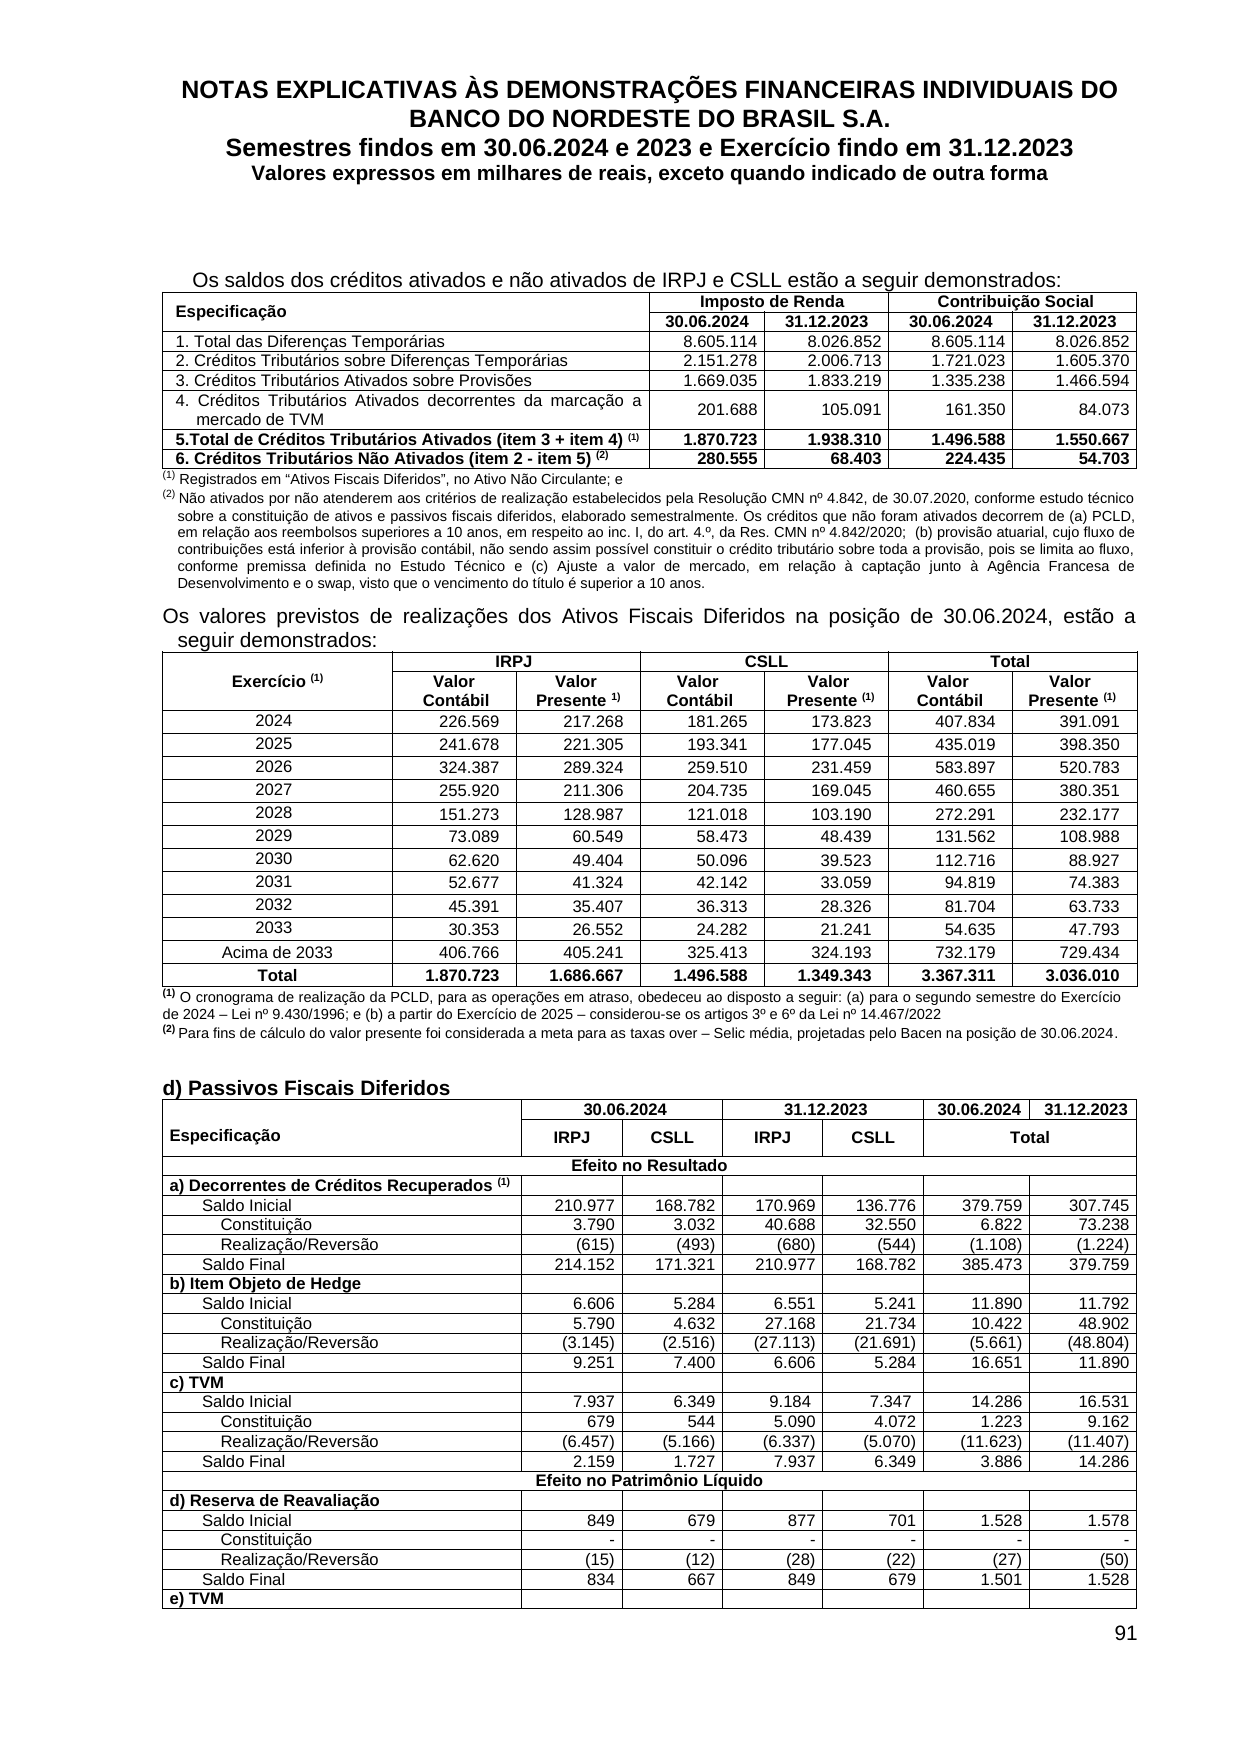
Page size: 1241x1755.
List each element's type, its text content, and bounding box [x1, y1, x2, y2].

list Passivos Fiscais Diferidos [162, 1075, 1137, 1099]
table_cell 211.306 [517, 780, 640, 802]
table_cell [522, 1590, 622, 1608]
table_cell 30.06.2024 [650, 313, 764, 331]
table_cell CSLL [823, 1120, 923, 1156]
table_cell 50.096 [641, 849, 764, 871]
table_cell 108.988 [1013, 826, 1137, 848]
table_cell 667 [623, 1570, 722, 1589]
table_cell Total [163, 964, 392, 986]
table_cell 1.578 [1030, 1511, 1136, 1529]
table_cell 103.190 [765, 803, 888, 825]
table_cell d) Reserva de Reavaliação [163, 1491, 521, 1510]
table_cell 48.902 [1030, 1314, 1136, 1333]
table_cell 5.241 [823, 1294, 923, 1313]
table_cell Constituição [163, 1531, 521, 1549]
table_cell 62.620 [393, 849, 516, 871]
table_cell 45.391 [393, 895, 516, 917]
table_cell (5.661) [924, 1334, 1029, 1352]
table_cell Saldo Final [163, 1570, 521, 1589]
table_cell 11.890 [1030, 1354, 1136, 1372]
table_cell (28) [723, 1550, 822, 1569]
table_cell 58.473 [641, 826, 764, 848]
table_cell 6.606 [522, 1294, 622, 1313]
table_cell [924, 1491, 1029, 1510]
table_cell 407.834 [889, 711, 1012, 733]
table_cell (5.070) [823, 1432, 923, 1451]
table_cell 1. Total das Diferenças Temporárias [163, 332, 649, 351]
table_cell 9.162 [1030, 1413, 1136, 1431]
table_cell [522, 1491, 622, 1510]
table_cell [823, 1176, 923, 1195]
table_cell 255.920 [393, 780, 516, 802]
table_cell 88.927 [1013, 849, 1137, 871]
table_cell [823, 1491, 923, 1510]
table_cell 679 [623, 1511, 722, 1529]
table_cell Saldo Inicial [163, 1294, 521, 1313]
table_cell 8.605.114 [650, 332, 764, 351]
table_cell 217.268 [517, 711, 640, 733]
table_cell 81.704 [889, 895, 1012, 917]
table_cell 161.350 [889, 391, 1012, 429]
table_cell CSLL [623, 1120, 722, 1156]
table_header Total [889, 653, 1137, 671]
table_cell 31.12.2023 [1013, 313, 1136, 331]
table_cell 732.179 [889, 941, 1012, 963]
table_cell [522, 1275, 622, 1293]
table_cell 849 [723, 1570, 822, 1589]
table_cell b) Item Objeto de Hedge [163, 1275, 521, 1293]
text Os saldos dos créditos ativados e não ativados de IRPJ e CSLL estão a seguir demonstrados: [192, 268, 1137, 292]
table_cell 1.528 [1030, 1570, 1136, 1589]
table_cell [723, 1590, 822, 1608]
text (1) Registrados em “Ativos Fiscais Diferidos”, no Ativo Não Circulante; e [162, 469, 1137, 488]
table_cell [823, 1590, 923, 1608]
table_cell 33.059 [765, 872, 888, 894]
text Os valores previstos de realizações dos Ativos Fiscais Diferidos na posição de 30.06.2024, estão a seguir demonstrados: [162, 603, 1137, 651]
table_cell 7.400 [623, 1354, 722, 1372]
table_cell 834 [522, 1570, 622, 1589]
table_cell (6.457) [522, 1432, 622, 1451]
table_cell 583.897 [889, 757, 1012, 779]
table_cell 1.833.219 [765, 371, 888, 390]
table_cell [723, 1176, 822, 1195]
table_cell 2026 [163, 757, 392, 779]
table_cell (3.145) [522, 1334, 622, 1352]
table_cell 1.496.588 [641, 964, 764, 986]
table_cell 8.026.852 [1013, 332, 1136, 351]
table_cell 259.510 [641, 757, 764, 779]
table_cell 210.977 [723, 1255, 822, 1274]
table_cell 121.018 [641, 803, 764, 825]
table_cell Saldo Final [163, 1255, 521, 1274]
table_cell Acima de 2033 [163, 941, 392, 963]
table_cell 1.501 [924, 1570, 1029, 1589]
table_cell 1.870.723 [650, 430, 764, 449]
table_cell 2030 [163, 849, 392, 871]
table_cell (48.804) [1030, 1334, 1136, 1352]
table_cell 2.159 [522, 1452, 622, 1471]
table_cell Saldo Final [163, 1354, 521, 1372]
table_cell 169.045 [765, 780, 888, 802]
table_cell 324.387 [393, 757, 516, 779]
table_cell 679 [522, 1413, 622, 1431]
table_cell 73.238 [1030, 1216, 1136, 1234]
table_cell Efeito no Resultado [163, 1157, 1136, 1175]
table_cell (22) [823, 1550, 923, 1569]
table_cell 201.688 [650, 391, 764, 429]
table_cell [623, 1491, 722, 1510]
table_cell 398.350 [1013, 734, 1137, 756]
table_cell 701 [823, 1511, 923, 1529]
text (1) O cronograma de realização da PCLD, para as operações em atraso, obedeceu ao disposto a seguir: (a) para o segundo semestre do Exercício de 2024 – Lei nº 9.430/1996; e (b) a partir do Exercício de 2025 – considerou-se os artigos 3º e 6º da Lei nº 14.467/2022 [162, 987, 1123, 1023]
table_cell 4.632 [623, 1314, 722, 1333]
table_cell (493) [623, 1235, 722, 1254]
table_cell Constituição [163, 1413, 521, 1431]
table_cell (680) [723, 1235, 822, 1254]
table_cell [623, 1275, 722, 1293]
table_cell [823, 1373, 923, 1392]
table_cell 131.562 [889, 826, 1012, 848]
table_cell 3.036.010 [1013, 964, 1137, 986]
table_cell 60.549 [517, 826, 640, 848]
table_header CSLL [641, 653, 888, 671]
table_cell (5.166) [623, 1432, 722, 1451]
table_cell 460.655 [889, 780, 1012, 802]
table_cell 3.886 [924, 1452, 1029, 1471]
table_cell 11.890 [924, 1294, 1029, 1313]
table_cell 31.12.2023 [765, 313, 888, 331]
table_cell 3. Créditos Tributários Ativados sobre Provisões [163, 371, 649, 390]
table_cell 26.552 [517, 918, 640, 940]
table_header IRPJ [393, 653, 640, 671]
table_cell 405.241 [517, 941, 640, 963]
table_cell 4. Créditos Tributários Ativados decorrentes da marcação a mercado de TVM [163, 391, 649, 429]
table_cell 380.351 [1013, 780, 1137, 802]
table_cell 74.383 [1013, 872, 1137, 894]
table_cell 307.745 [1030, 1196, 1136, 1214]
table_cell [924, 1275, 1029, 1293]
table_cell 226.569 [393, 711, 516, 733]
table_cell [623, 1176, 722, 1195]
table_cell (27.113) [723, 1334, 822, 1352]
table_cell 27.168 [723, 1314, 822, 1333]
table_cell 214.152 [522, 1255, 622, 1274]
text (2) Para fins de cálculo do valor presente foi considerada a meta para as taxas over – Selic média, projetadas pelo Bacen na posição de 30.06.2024. [162, 1023, 1123, 1042]
table_cell 2.151.278 [650, 352, 764, 370]
table_cell 168.782 [823, 1255, 923, 1274]
table_cell 2025 [163, 734, 392, 756]
table_cell 8.605.114 [889, 332, 1012, 351]
table_cell [623, 1590, 722, 1608]
table_cell 47.793 [1013, 918, 1137, 940]
table_cell (21.691) [823, 1334, 923, 1352]
table_cell 3.367.311 [889, 964, 1012, 986]
table_header 30.06.2024 [924, 1100, 1029, 1119]
table_cell 9.184 [723, 1393, 822, 1411]
table_cell 68.403 [765, 450, 888, 468]
table_cell 2028 [163, 803, 392, 825]
table_cell [723, 1275, 822, 1293]
table_cell 40.688 [723, 1216, 822, 1234]
table_cell 151.273 [393, 803, 516, 825]
table_cell 94.819 [889, 872, 1012, 894]
table_cell 30.353 [393, 918, 516, 940]
table_cell 73.089 [393, 826, 516, 848]
table_cell - [1030, 1531, 1136, 1549]
table_cell 224.435 [889, 450, 1012, 468]
table_cell 385.473 [924, 1255, 1029, 1274]
table_cell 39.523 [765, 849, 888, 871]
table_cell 36.313 [641, 895, 764, 917]
table_cell 406.766 [393, 941, 516, 963]
table_cell [924, 1590, 1029, 1608]
table_cell 9.251 [522, 1354, 622, 1372]
table_cell 1.721.023 [889, 352, 1012, 370]
table_cell 1.669.035 [650, 371, 764, 390]
table_cell 177.045 [765, 734, 888, 756]
table_cell 24.282 [641, 918, 764, 940]
table_cell 21.241 [765, 918, 888, 940]
table_cell [1030, 1590, 1136, 1608]
table_cell 2024 [163, 711, 392, 733]
table_cell [1030, 1373, 1136, 1392]
table_cell [723, 1373, 822, 1392]
table_cell 6. Créditos Tributários Não Ativados (item 2 - item 5) (2) [163, 450, 649, 468]
table_cell 325.413 [641, 941, 764, 963]
table_cell 391.091 [1013, 711, 1137, 733]
table_cell 5.Total de Créditos Tributários Ativados (item 3 + item 4) (1) [163, 430, 649, 449]
table_cell 32.550 [823, 1216, 923, 1234]
table_cell (6.337) [723, 1432, 822, 1451]
table_cell Especificação [163, 1119, 521, 1156]
table_cell Saldo Inicial [163, 1196, 521, 1214]
table_cell 7.937 [723, 1452, 822, 1471]
table_cell 232.177 [1013, 803, 1137, 825]
table_cell 10.422 [924, 1314, 1029, 1333]
table_cell 16.651 [924, 1354, 1029, 1372]
table_cell - [723, 1531, 822, 1549]
table_cell 1.466.594 [1013, 371, 1136, 390]
table_cell 1.727 [623, 1452, 722, 1471]
table_cell 170.969 [723, 1196, 822, 1214]
table_header 31.12.2023 [723, 1100, 923, 1119]
table_cell 289.324 [517, 757, 640, 779]
table_cell 6.349 [623, 1393, 722, 1411]
table_cell Valor Contábil [393, 672, 516, 710]
table_cell 280.555 [650, 450, 764, 468]
table_cell 5.284 [823, 1354, 923, 1372]
table_cell IRPJ [723, 1120, 822, 1156]
table_cell [1030, 1176, 1136, 1195]
table_cell (1.224) [1030, 1235, 1136, 1254]
table_cell 435.019 [889, 734, 1012, 756]
table_cell Valor Presente 1) [517, 672, 640, 710]
table_cell 3.790 [522, 1216, 622, 1234]
table_cell Efeito no Patrimônio Líquido [163, 1472, 1136, 1490]
table_cell 6.551 [723, 1294, 822, 1313]
table_cell 28.326 [765, 895, 888, 917]
table_cell 729.434 [1013, 941, 1137, 963]
table_cell 112.716 [889, 849, 1012, 871]
table_cell 1.686.667 [517, 964, 640, 986]
table_cell 52.677 [393, 872, 516, 894]
table_cell (50) [1030, 1550, 1136, 1569]
table_cell [522, 1176, 622, 1195]
table_cell 2032 [163, 895, 392, 917]
table_cell 63.733 [1013, 895, 1137, 917]
table_cell 241.678 [393, 734, 516, 756]
table_header Contribuição Social [889, 293, 1136, 311]
table_cell 1.605.370 [1013, 352, 1136, 370]
table_cell IRPJ [522, 1120, 622, 1156]
table_cell [823, 1275, 923, 1293]
table_cell (12) [623, 1550, 722, 1569]
table_cell 2027 [163, 780, 392, 802]
table_cell (15) [522, 1550, 622, 1569]
table_cell Realização/Reversão [163, 1550, 521, 1569]
table_cell 16.531 [1030, 1393, 1136, 1411]
table_cell 379.759 [924, 1196, 1029, 1214]
table_cell 2.006.713 [765, 352, 888, 370]
table_cell 877 [723, 1511, 822, 1529]
table_cell 11.792 [1030, 1294, 1136, 1313]
table_cell 6.822 [924, 1216, 1029, 1234]
table_cell Valor Presente (1) [765, 672, 888, 710]
table_cell 8.026.852 [765, 332, 888, 351]
table_cell Valor Presente (1) [1013, 672, 1137, 710]
table_cell 128.987 [517, 803, 640, 825]
table_cell Valor Contábil [641, 672, 764, 710]
table_cell 7.347 [823, 1393, 923, 1411]
table_cell 231.459 [765, 757, 888, 779]
table_cell 544 [623, 1413, 722, 1431]
table_cell 42.142 [641, 872, 764, 894]
table_cell 1.223 [924, 1413, 1029, 1431]
table_cell Saldo Inicial [163, 1511, 521, 1529]
table_cell 6.606 [723, 1354, 822, 1372]
table_cell 173.823 [765, 711, 888, 733]
table_cell - [924, 1531, 1029, 1549]
table_cell 168.782 [623, 1196, 722, 1214]
table_cell 14.286 [924, 1393, 1029, 1411]
table_cell - [823, 1531, 923, 1549]
table_header [163, 1100, 521, 1119]
table_cell 210.977 [522, 1196, 622, 1214]
table_cell Saldo Inicial [163, 1393, 521, 1411]
table_cell [1030, 1275, 1136, 1293]
table_cell Total [924, 1120, 1136, 1156]
table_cell - [623, 1531, 722, 1549]
table_cell 171.321 [623, 1255, 722, 1274]
table_cell Constituição [163, 1216, 521, 1234]
table_cell 1.938.310 [765, 430, 888, 449]
table_cell 41.324 [517, 872, 640, 894]
table_cell 3.032 [623, 1216, 722, 1234]
text (2) Não ativados por não atenderem aos critérios de realização estabelecidos pela Resolução CMN nº 4.842, de 30.07.2020, conforme estudo técnico sobre a constituição de ativos e passivos fiscais diferidos, elaborado semestralmente. Os créditos que não foram ativados decorrem de (a) PCLD, em relação aos reembolsos superiores a 10 anos, em respeito ao inc. I, do art. 4.º, da Res. CMN nº 4.842/2020; (b) provisão atuarial, cujo fluxo de contribuições está inferior à provisão contábil, não sendo assim possível constituir o crédito tributário sobre toda a provisão, pois se limita ao fluxo, conforme premissa definida no Estudo Técnico e (c) Ajuste a valor de mercado, em relação à captação junto à Agência Francesa de Desenvolvimento e o swap, visto que o vencimento do título é superior a 10 anos. [162, 488, 1137, 591]
table_header Imposto de Renda [650, 293, 888, 311]
table_cell (1.108) [924, 1235, 1029, 1254]
table_cell Realização/Reversão [163, 1235, 521, 1254]
table_cell 30.06.2024 [889, 313, 1012, 331]
table_cell 324.193 [765, 941, 888, 963]
table_cell 2031 [163, 872, 392, 894]
table_cell [723, 1491, 822, 1510]
table_cell 7.937 [522, 1393, 622, 1411]
table_cell Valor Contábil [889, 672, 1012, 710]
table_cell 136.776 [823, 1196, 923, 1214]
table_cell 2. Créditos Tributários sobre Diferenças Temporárias [163, 352, 649, 370]
table_cell a) Decorrentes de Créditos Recuperados (1) [163, 1176, 521, 1195]
table_cell 105.091 [765, 391, 888, 429]
table_cell Realização/Reversão [163, 1432, 521, 1451]
table_cell 49.404 [517, 849, 640, 871]
table_cell 679 [823, 1570, 923, 1589]
table_header 30.06.2024 [522, 1100, 722, 1119]
table_cell 1.870.723 [393, 964, 516, 986]
table_cell [924, 1176, 1029, 1195]
table_cell 4.072 [823, 1413, 923, 1431]
table_header 31.12.2023 [1030, 1100, 1136, 1119]
table_cell 35.407 [517, 895, 640, 917]
table_cell Saldo Final [163, 1452, 521, 1471]
table_cell 14.286 [1030, 1452, 1136, 1471]
table_cell 379.759 [1030, 1255, 1136, 1274]
table_cell 5.090 [723, 1413, 822, 1431]
table_cell 5.284 [623, 1294, 722, 1313]
table_cell 849 [522, 1511, 622, 1529]
table_header Exercício (1) [163, 653, 392, 710]
table_cell 1.550.667 [1013, 430, 1136, 449]
table_cell 84.073 [1013, 391, 1136, 429]
table_cell 204.735 [641, 780, 764, 802]
table_cell 54.703 [1013, 450, 1136, 468]
table_cell 6.349 [823, 1452, 923, 1471]
table_cell (11.407) [1030, 1432, 1136, 1451]
table_cell - [522, 1531, 622, 1549]
table_cell 1.528 [924, 1511, 1029, 1529]
table_cell 181.265 [641, 711, 764, 733]
table_cell 1.496.588 [889, 430, 1012, 449]
table_cell 193.341 [641, 734, 764, 756]
table_cell 5.790 [522, 1314, 622, 1333]
table_cell Realização/Reversão [163, 1334, 521, 1352]
table_header Especificação [163, 293, 649, 331]
table_cell [924, 1373, 1029, 1392]
table_cell 520.783 [1013, 757, 1137, 779]
table_cell 48.439 [765, 826, 888, 848]
table_cell 1.349.343 [765, 964, 888, 986]
table_cell (27) [924, 1550, 1029, 1569]
table_cell Constituição [163, 1314, 521, 1333]
table_cell (2.516) [623, 1334, 722, 1352]
table_cell e) TVM [163, 1590, 521, 1608]
table_cell [623, 1373, 722, 1392]
table_cell 2033 [163, 918, 392, 940]
table_cell (544) [823, 1235, 923, 1254]
table_cell 2029 [163, 826, 392, 848]
table_cell (11.623) [924, 1432, 1029, 1451]
table_cell [1030, 1491, 1136, 1510]
table_cell 21.734 [823, 1314, 923, 1333]
table_cell c) TVM [163, 1373, 521, 1392]
table_cell 54.635 [889, 918, 1012, 940]
table_cell 221.305 [517, 734, 640, 756]
table_cell (615) [522, 1235, 622, 1254]
table_cell 272.291 [889, 803, 1012, 825]
table_cell [522, 1373, 622, 1392]
table_cell 1.335.238 [889, 371, 1012, 390]
